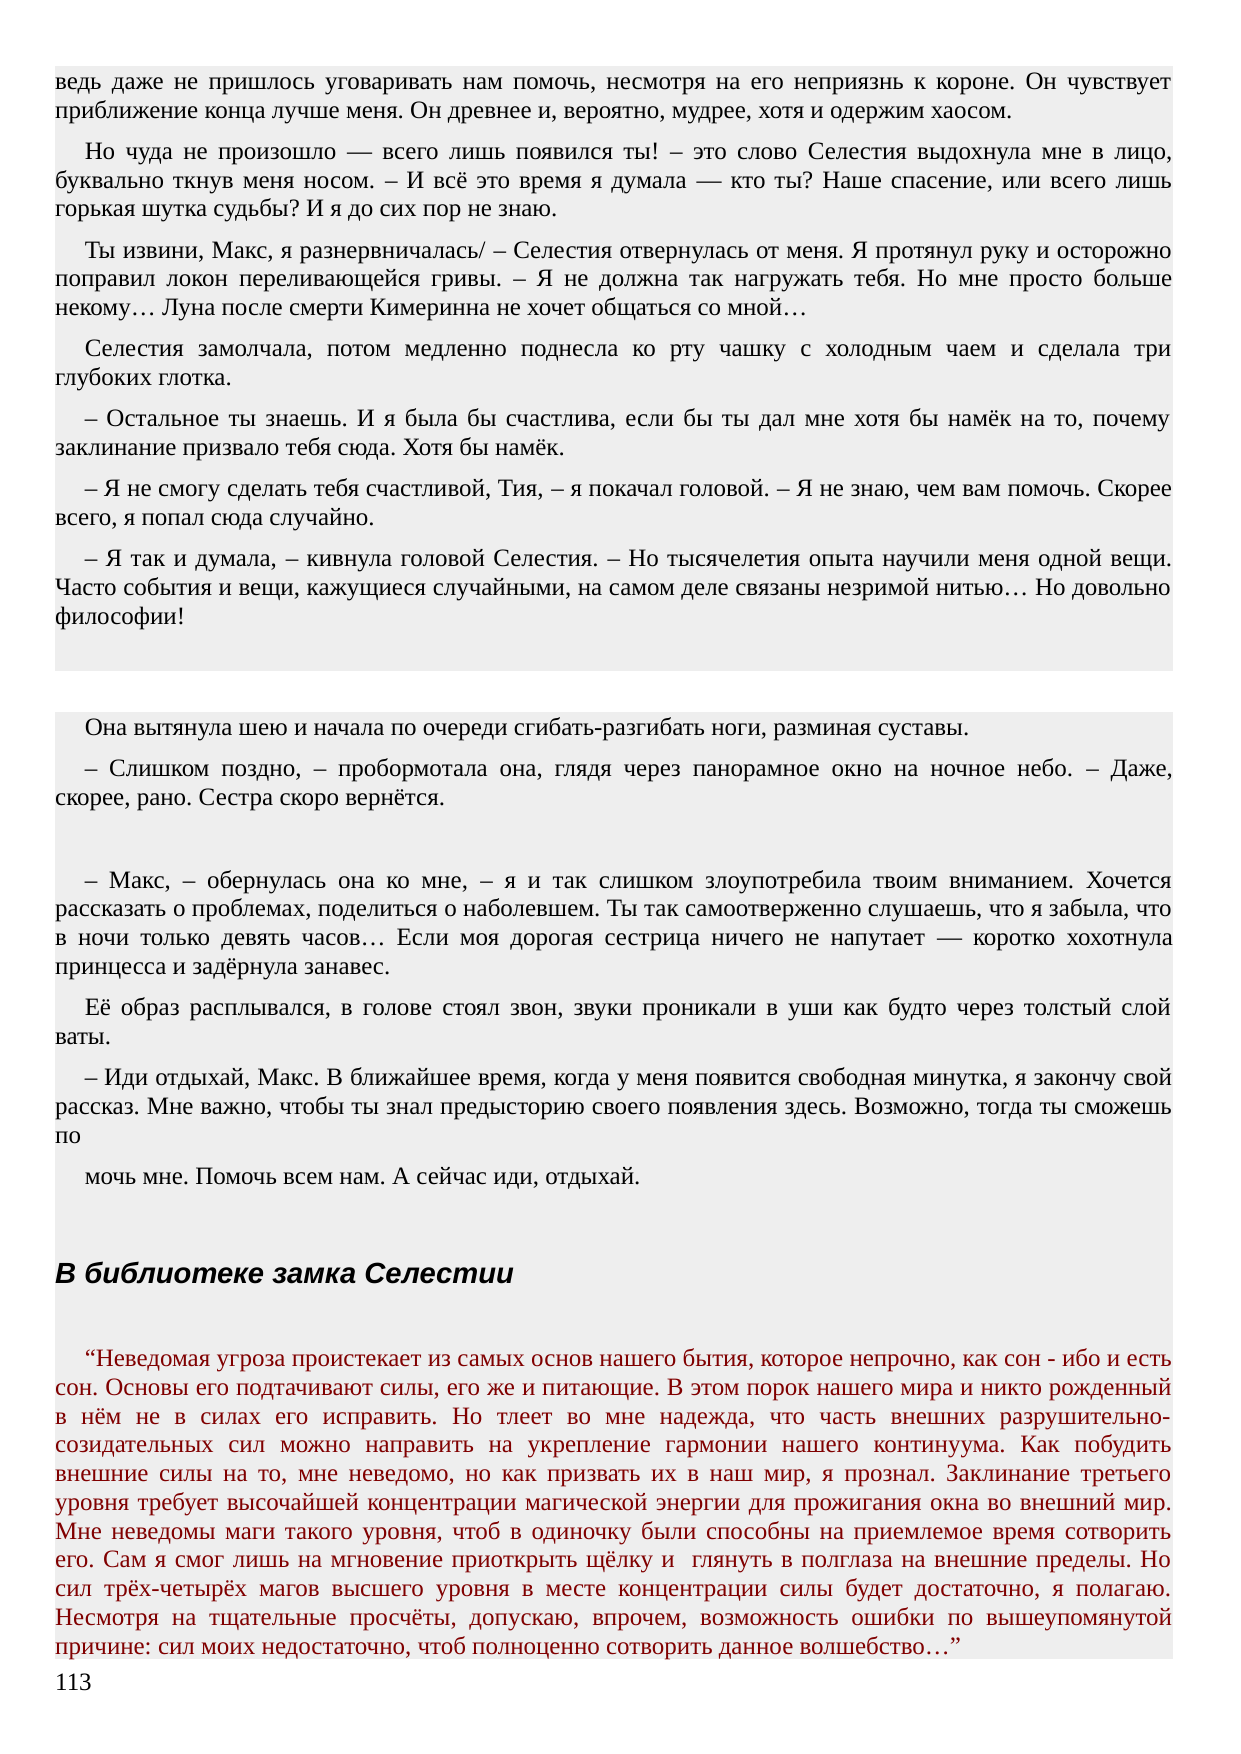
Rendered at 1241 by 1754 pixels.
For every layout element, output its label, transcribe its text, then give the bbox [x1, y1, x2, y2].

text – Я так и думала, – кивнула головой Селестия. – Но тысячелетия опыта научили меня одной вещи. Часто события и вещи, кажущиеся случайными, на самом деле связаны незримой нитью… Но довольно философии! [55, 543, 1173, 630]
text – Остальное ты знаешь. И я была бы счастлива, если бы ты дал мне хотя бы намёк на то, почему заклинание призвало тебя сюда. Хотя бы намёк. [55, 403, 1173, 461]
subtitle В библиотеке замка Селестии [55, 1256, 1173, 1289]
text – Макс, – обернулась она ко мне, – я и так слишком злоупотребила твоим вниманием. Хочется рассказать о проблемах, поделиться о наболевшем. Ты так самоотверженно слушаешь, что я забыла, что в ночи только девять часов… Если моя дорогая сестрица ничего не напутает — коротко хохотнула принцесса и задёрнула занавес. [55, 865, 1173, 980]
text Она вытянула шею и начала по очереди сгибать-разгибать ноги, разминая суставы. [55, 712, 1173, 741]
text мочь мне. Помочь всем нам. А сейчас иди, отдыхай. [55, 1161, 1173, 1190]
text – Слишком поздно, – пробормотала она, глядя через панорамное окно на ночное небо. – Даже, скорее, рано. Сестра скоро вернётся. [55, 753, 1173, 811]
text Селестия замолчала, потом медленно поднесла ко рту чашку с холодным чаем и сделала три глубоких глотка. [55, 333, 1173, 391]
text Но чуда не произошло — всего лишь появился ты! – это слово Селестия выдохнула мне в лицо, буквально ткнув меня носом. – И всё это время я думала — кто ты? Наше спасение, или всего лишь горькая шутка судьбы? И я до сих пор не знаю. [55, 136, 1173, 222]
text – Иди отдыхай, Макс. В ближайшее время, когда у меня появится свободная минутка, я закончу свой рассказ. Мне важно, чтобы ты знал предысторию своего появления здесь. Возможно, тогда ты сможешь по [55, 1062, 1173, 1148]
text – Я не смогу сделать тебя счастливой, Тия, – я покачал головой. – Я не знаю, чем вам помочь. Скорее всего, я попал сюда случайно. [55, 473, 1173, 531]
text “Неведомая угроза проистекает из самых основ нашего бытия, которое непрочно, как сон - ибо и есть сон. Основы его подтачивают силы, его же и питающие. В этом порок нашего мира и никто рожденный в нём не в силах его исправить. Но тлеет во мне надежда, что часть внешних разрушительно-созидательных сил можно направить на укрепление гармонии нашего континуума. Как побудить внешние силы на то, мне неведомо, но как призвать их в наш мир, я прознал. Заклинание третьего уровня требует высочайшей концентрации магической энергии для прожигания окна во внешний мир. Мне неведомы маги такого уровня, чтоб в одиночку были способны на приемлемое время сотворить его. Сам я смог лишь на мгновение приоткрыть щёлку и глянуть в полглаза на внешние пределы. Но сил трёх-четырёх магов высшего уровня в месте концентрации силы будет достаточно, я полагаю. Несмотря на тщательные просчёты, допускаю, впрочем, возможность ошибки по вышеупомянутой причине: сил моих недостаточно, чтоб полноценно сотворить данное волшебство…” [55, 1343, 1173, 1659]
text Ты извини, Макс, я разнервничалась/ – Селестия отвернулась от меня. Я протянул руку и осторожно поправил локон переливающейся гривы. – Я не должна так нагружать тебя. Но мне просто больше некому… Луна после смерти Кимеринна не хочет общаться со мной… [55, 235, 1173, 321]
text Её образ расплывался, в голове стоял звон, звуки проникали в уши как будто через толстый слой ваты. [55, 992, 1173, 1050]
text ведь даже не пришлось уговаривать нам помочь, несмотря на его неприязнь к короне. Он чувствует приближение конца лучше меня. Он древнее и, вероятно, мудрее, хотя и одержим хаосом. [55, 66, 1173, 123]
